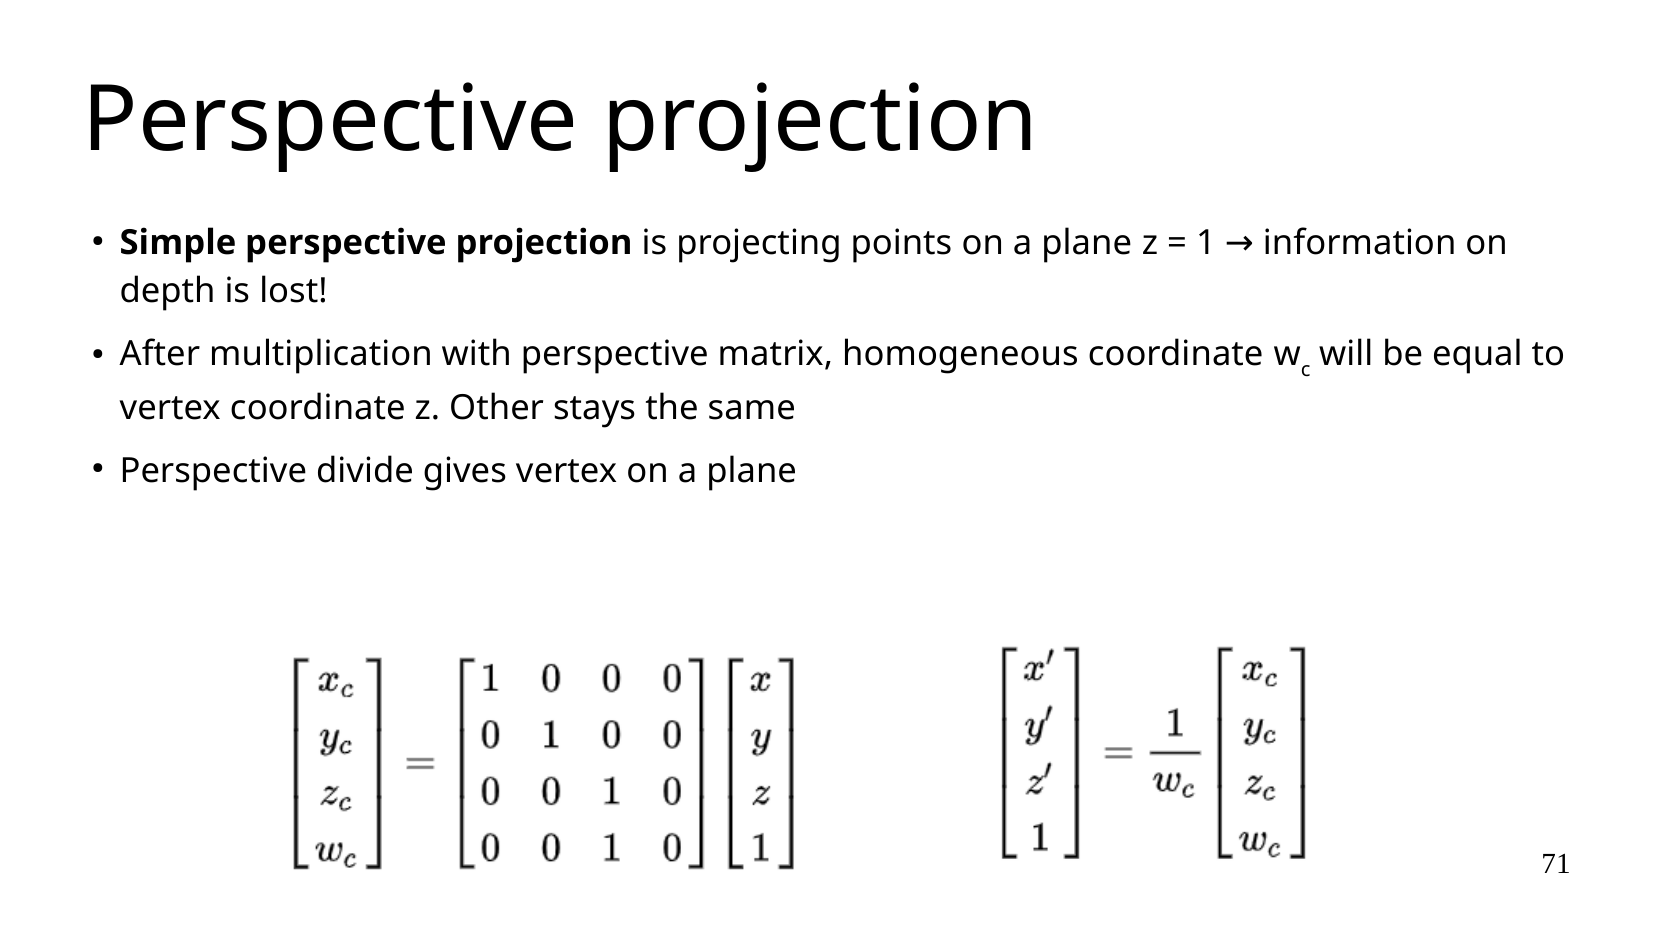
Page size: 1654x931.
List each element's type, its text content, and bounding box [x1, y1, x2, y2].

picture [982, 630, 1321, 871]
list Simple perspective projection is projecting points on a plane z = 1 → information on depth is lost! After multiplication with perspective matrix, homogeneous coordinate wc will be equal to vertex coordinate z. Other stays the same Perspective divide gives vertex on a plane [82, 217, 1571, 496]
title Perspective projection [82, 37, 1571, 193]
picture [280, 644, 811, 886]
